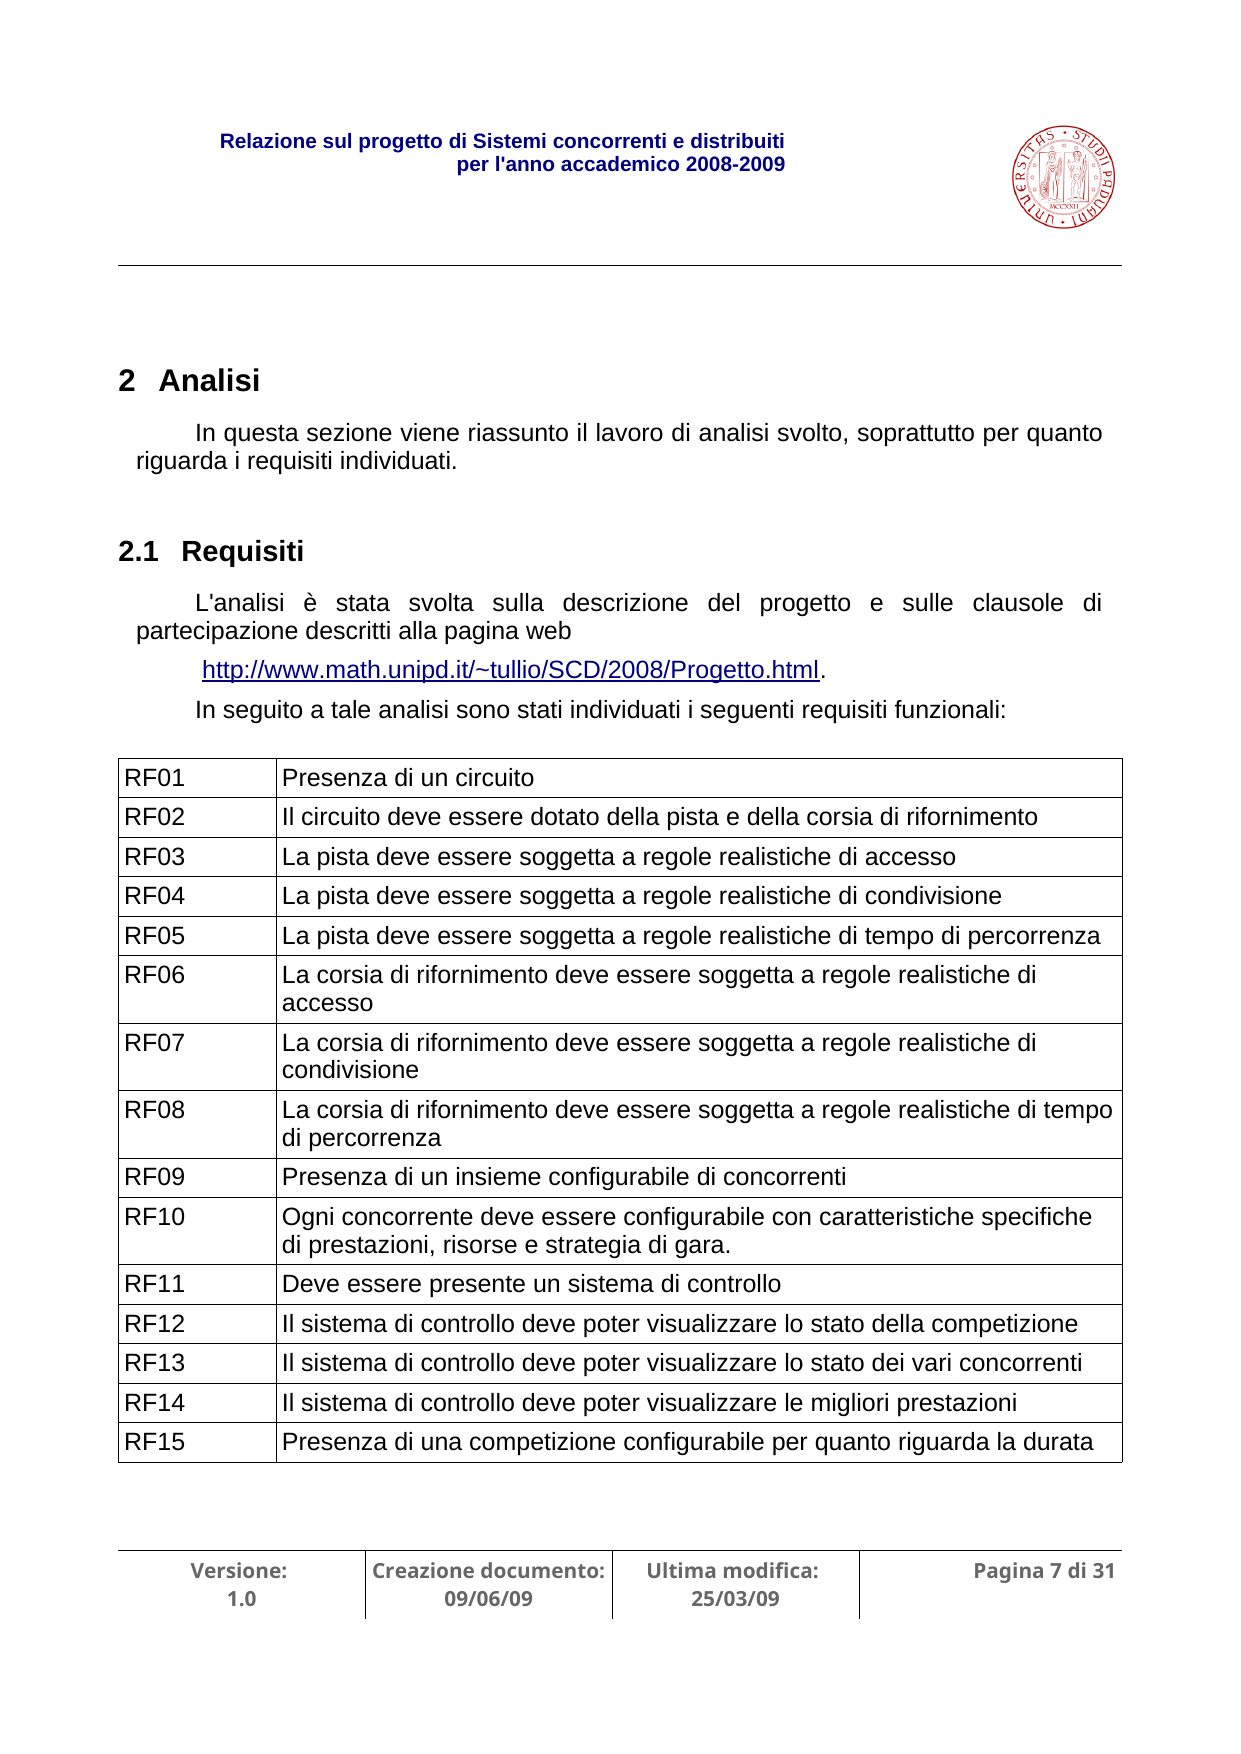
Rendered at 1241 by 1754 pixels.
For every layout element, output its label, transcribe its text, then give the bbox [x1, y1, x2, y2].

subtitle Analisi [118, 363, 1122, 398]
table_cell La pista deve essere soggetta a regole realistiche di condivisione [277, 877, 1122, 916]
table_cell RF02 [119, 798, 276, 837]
text In seguito a tale analisi sono stati individuati i seguenti requisiti funzionali: [136, 696, 1104, 724]
table_cell RF10 [119, 1198, 276, 1264]
table_header Presenza di un circuito [277, 759, 1122, 797]
table_cell RF12 [119, 1305, 276, 1343]
table_cell RF03 [119, 838, 276, 876]
table_cell La pista deve essere soggetta a regole realistiche di accesso [277, 838, 1122, 876]
table_cell Presenza di una competizione configurabile per quanto riguarda la durata [277, 1423, 1122, 1462]
table_cell RF07 [119, 1024, 276, 1090]
table_cell RF15 [119, 1423, 276, 1462]
table_cell RF04 [119, 877, 276, 916]
table_cell RF08 [119, 1091, 276, 1157]
table_cell La pista deve essere soggetta a regole realistiche di tempo di percorrenza [277, 917, 1122, 955]
table_cell RF09 [119, 1159, 276, 1197]
table_cell RF14 [119, 1384, 276, 1422]
table_cell RF05 [119, 917, 276, 955]
table_cell RF13 [119, 1344, 276, 1383]
table_cell RF11 [119, 1265, 276, 1304]
table_cell Deve essere presente un sistema di controllo [277, 1265, 1122, 1304]
table_cell Ogni concorrente deve essere configurabile con caratteristiche specifiche di prestazioni, risorse e strategia di gara. [277, 1198, 1122, 1264]
table_cell Il sistema di controllo deve poter visualizzare lo stato dei vari concorrenti [277, 1344, 1122, 1383]
table_cell RF06 [119, 956, 276, 1023]
text http://www.math.unipd.it/~tullio/SCD/2008/Progetto.html. [136, 656, 1104, 684]
text L'analisi è stata svolta sulla descrizione del progetto e sulle clausole di partecipazione descritti alla pagina web [136, 588, 1104, 644]
table_cell La corsia di rifornimento deve essere soggetta a regole realistiche di accesso [277, 956, 1122, 1023]
picture [1010, 123, 1117, 231]
table_cell Il sistema di controllo deve poter visualizzare lo stato della competizione [277, 1305, 1122, 1343]
table_cell Il sistema di controllo deve poter visualizzare le migliori prestazioni [277, 1384, 1122, 1422]
text In questa sezione viene riassunto il lavoro di analisi svolto, soprattutto per quanto riguarda i requisiti individuati. [136, 419, 1104, 475]
subtitle Requisiti [118, 535, 1122, 568]
table_cell La corsia di rifornimento deve essere soggetta a regole realistiche di condivisione [277, 1024, 1122, 1090]
table_header RF01 [119, 759, 276, 797]
table_cell Il circuito deve essere dotato della pista e della corsia di rifornimento [277, 798, 1122, 837]
table_cell La corsia di rifornimento deve essere soggetta a regole realistiche di tempo di percorrenza [277, 1091, 1122, 1157]
table_cell Presenza di un insieme configurabile di concorrenti [277, 1159, 1122, 1197]
